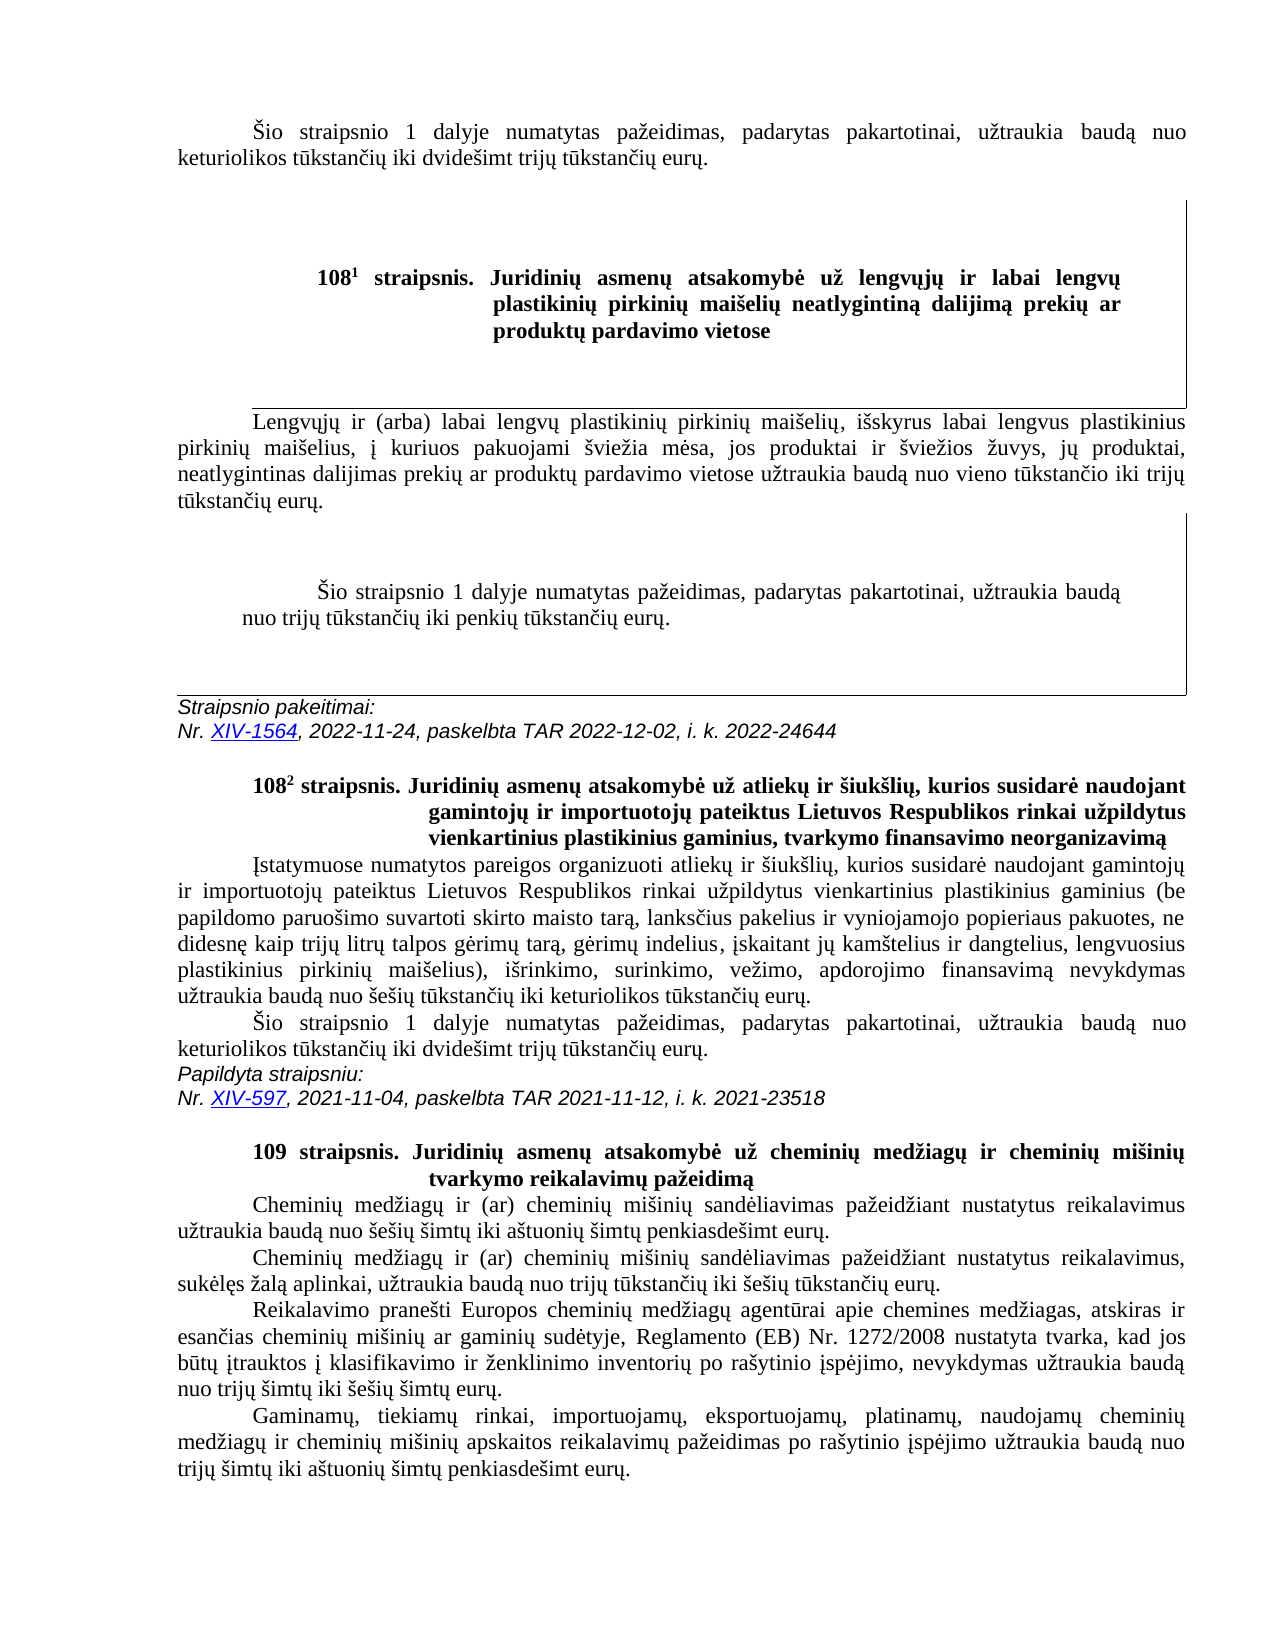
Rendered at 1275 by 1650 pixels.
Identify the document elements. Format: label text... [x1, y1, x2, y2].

text Įstatymuose numatytos pareigos organizuoti atliekų ir šiukšlių, kurios susidarė naudojant gamintojų ir importuotojų pateiktus Lietuvos Respublikos rinkai užpildytus vienkartinius plastikinius gaminius (be papildomo paruošimo suvartoti skirto maisto tarą, lanksčius pakelius ir vyniojamojo popieriaus pakuotes, ne didesnę kaip trijų litrų talpos gėrimų tarą, gėrimų indelius, įskaitant jų kamštelius ir dangtelius, lengvuosius plastikinius pirkinių maišelius), išrinkimo, surinkimo, vežimo, apdorojimo finansavimą nevykdymas užtraukia baudą nuo šešių tūkstančių iki keturiolikos tūkstančių eurų. [177, 851, 1186, 1009]
text 1082 straipsnis. Juridinių asmenų atsakomybė už atliekų ir šiukšlių, kurios susidarė naudojant gamintojų ir importuotojų pateiktus Lietuvos Respublikos rinkai užpildytus vienkartinius plastikinius gaminius, tvarkymo finansavimo neorganizavimą [252, 772, 1186, 851]
text Reikalavimo pranešti Europos cheminių medžiagų agentūrai apie chemines medžiagas, atskiras ir esančias cheminių mišinių ar gaminių sudėtyje, Reglamento (EB) Nr. 1272/2008 nustatyta tvarka, kad jos būtų įtrauktos į klasifikavimo ir ženklinimo inventorių po rašytinio įspėjimo, nevykdymas užtraukia baudą nuo trijų šimtų iki šešių šimtų eurų. [177, 1296, 1186, 1402]
text Nr. XIV-597, 2021-11-04, paskelbta TAR 2021-11-12, i. k. 2021-23518 [177, 1086, 1186, 1109]
text Šio straipsnio 1 dalyje numatytas pažeidimas, padarytas pakartotinai, užtraukia baudą nuo keturiolikos tūkstančių iki dvidešimt trijų tūkstančių eurų. [177, 118, 1186, 171]
text Straipsnio pakeitimai: [177, 695, 1186, 719]
text 1081 straipsnis. Juridinių asmenų atsakomybė už lengvųjų ir labai lengvų plastikinių pirkinių maišelių neatlygintiną dalijimą prekių ar produktų pardavimo vietose [252, 199, 1186, 408]
text Šio straipsnio 1 dalyje numatytas pažeidimas, padarytas pakartotinai, užtraukia baudą nuo trijų tūkstančių iki penkių tūkstančių eurų. [177, 513, 1186, 695]
text Papildyta straipsniu: [177, 1062, 1186, 1086]
text Cheminių medžiagų ir (ar) cheminių mišinių sandėliavimas pažeidžiant nustatytus reikalavimus užtraukia baudą nuo šešių šimtų iki aštuonių šimtų penkiasdešimt eurų. [177, 1191, 1186, 1244]
text Cheminių medžiagų ir (ar) cheminių mišinių sandėliavimas pažeidžiant nustatytus reikalavimus, sukėlęs žalą aplinkai, užtraukia baudą nuo trijų tūkstančių iki šešių tūkstančių eurų. [177, 1244, 1186, 1296]
text Šio straipsnio 1 dalyje numatytas pažeidimas, padarytas pakartotinai, užtraukia baudą nuo keturiolikos tūkstančių iki dvidešimt trijų tūkstančių eurų. [177, 1009, 1186, 1062]
text Lengvųjų ir (arba) labai lengvų plastikinių pirkinių maišelių, išskyrus labai lengvus plastikinius pirkinių maišelius, į kuriuos pakuojami šviežia mėsa, jos produktai ir šviežios žuvys, jų produktai, neatlygintinas dalijimas prekių ar produktų pardavimo vietose užtraukia baudą nuo vieno tūkstančio iki trijų tūkstančių eurų. [177, 408, 1186, 513]
text Gaminamų, tiekiamų rinkai, importuojamų, eksportuojamų, platinamų, naudojamų cheminių medžiagų ir cheminių mišinių apskaitos reikalavimų pažeidimas po rašytinio įspėjimo užtraukia baudą nuo trijų šimtų iki aštuonių šimtų penkiasdešimt eurų. [177, 1402, 1186, 1481]
text 109 straipsnis. Juridinių asmenų atsakomybė už cheminių medžiagų ir cheminių mišinių tvarkymo reikalavimų pažeidimą [252, 1138, 1186, 1191]
text Nr. XIV-1564, 2022-11-24, paskelbta TAR 2022-12-02, i. k. 2022-24644 [177, 719, 1186, 743]
